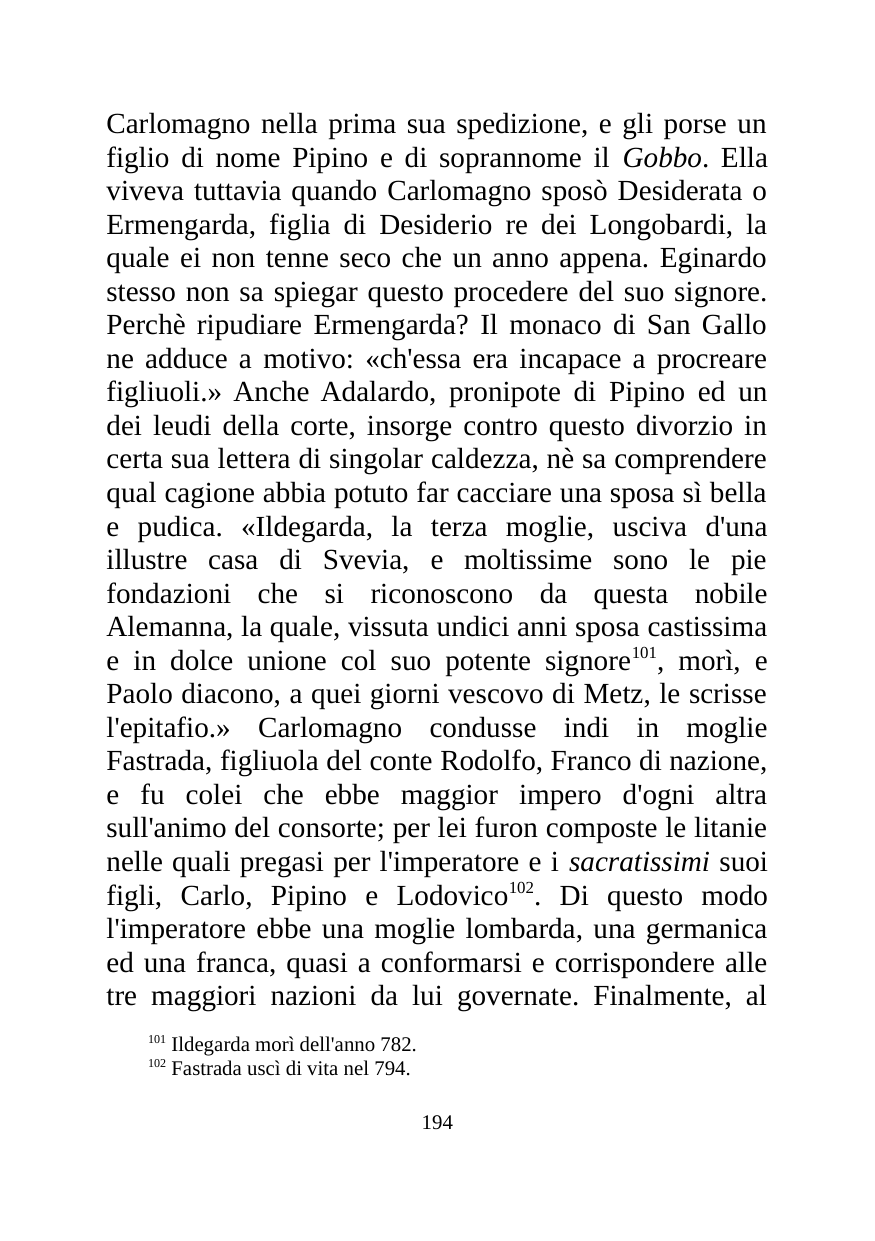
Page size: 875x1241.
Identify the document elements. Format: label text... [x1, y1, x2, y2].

text Carlomagno nella prima sua spedizione, e gli porse un figlio di nome Pipino e di soprannome il Gobbo. Ella viveva tuttavia quando Carlomagno sposò Desiderata o Ermengarda, figlia di Desiderio re dei Longobardi, la quale ei non tenne seco che un anno appena. Eginardo stesso non sa spiegar questo procedere del suo signore. Perchè ripudiare Ermengarda? Il monaco di San Gallo ne adduce a motivo: «ch'essa era incapace a procreare figliuoli.» Anche Adalardo, pronipote di Pipino ed un dei leudi della corte, insorge contro questo divorzio in certa sua lettera di singolar caldezza, nè sa comprendere qual cagione abbia potuto far cacciare una sposa sì bella e pudica. «Ildegarda, la terza moglie, usciva d'una illustre casa di Svevia, e moltissime sono le pie fondazioni che si riconoscono da questa nobile Alemanna, la quale, vissuta undici anni sposa castissima e in dolce unione col suo potente signore, morì, e Paolo diacono, a quei giorni vescovo di Metz, le scrisse l'epitafio.» Carlomagno condusse indi in moglie Fastrada, figliuola del conte Rodolfo, Franco di nazione, e fu colei che ebbe maggior impero d'ogni altra sull'animo del consorte; per lei furon composte le litanie nelle quali pregasi per l'imperatore e i sacratissimi suoi figli, Carlo, Pipino e Lodovico. Di questo modo l'imperatore ebbe una moglie lombarda, una germanica ed una franca, quasi a conformarsi e corrispondere alle tre maggiori nazioni da lui governate. Finalmente, al [106, 106, 768, 1012]
text Ildegarda morì dell'anno 782. [106, 1032, 768, 1056]
text Fastrada uscì di vita nel 794. [106, 1056, 768, 1080]
